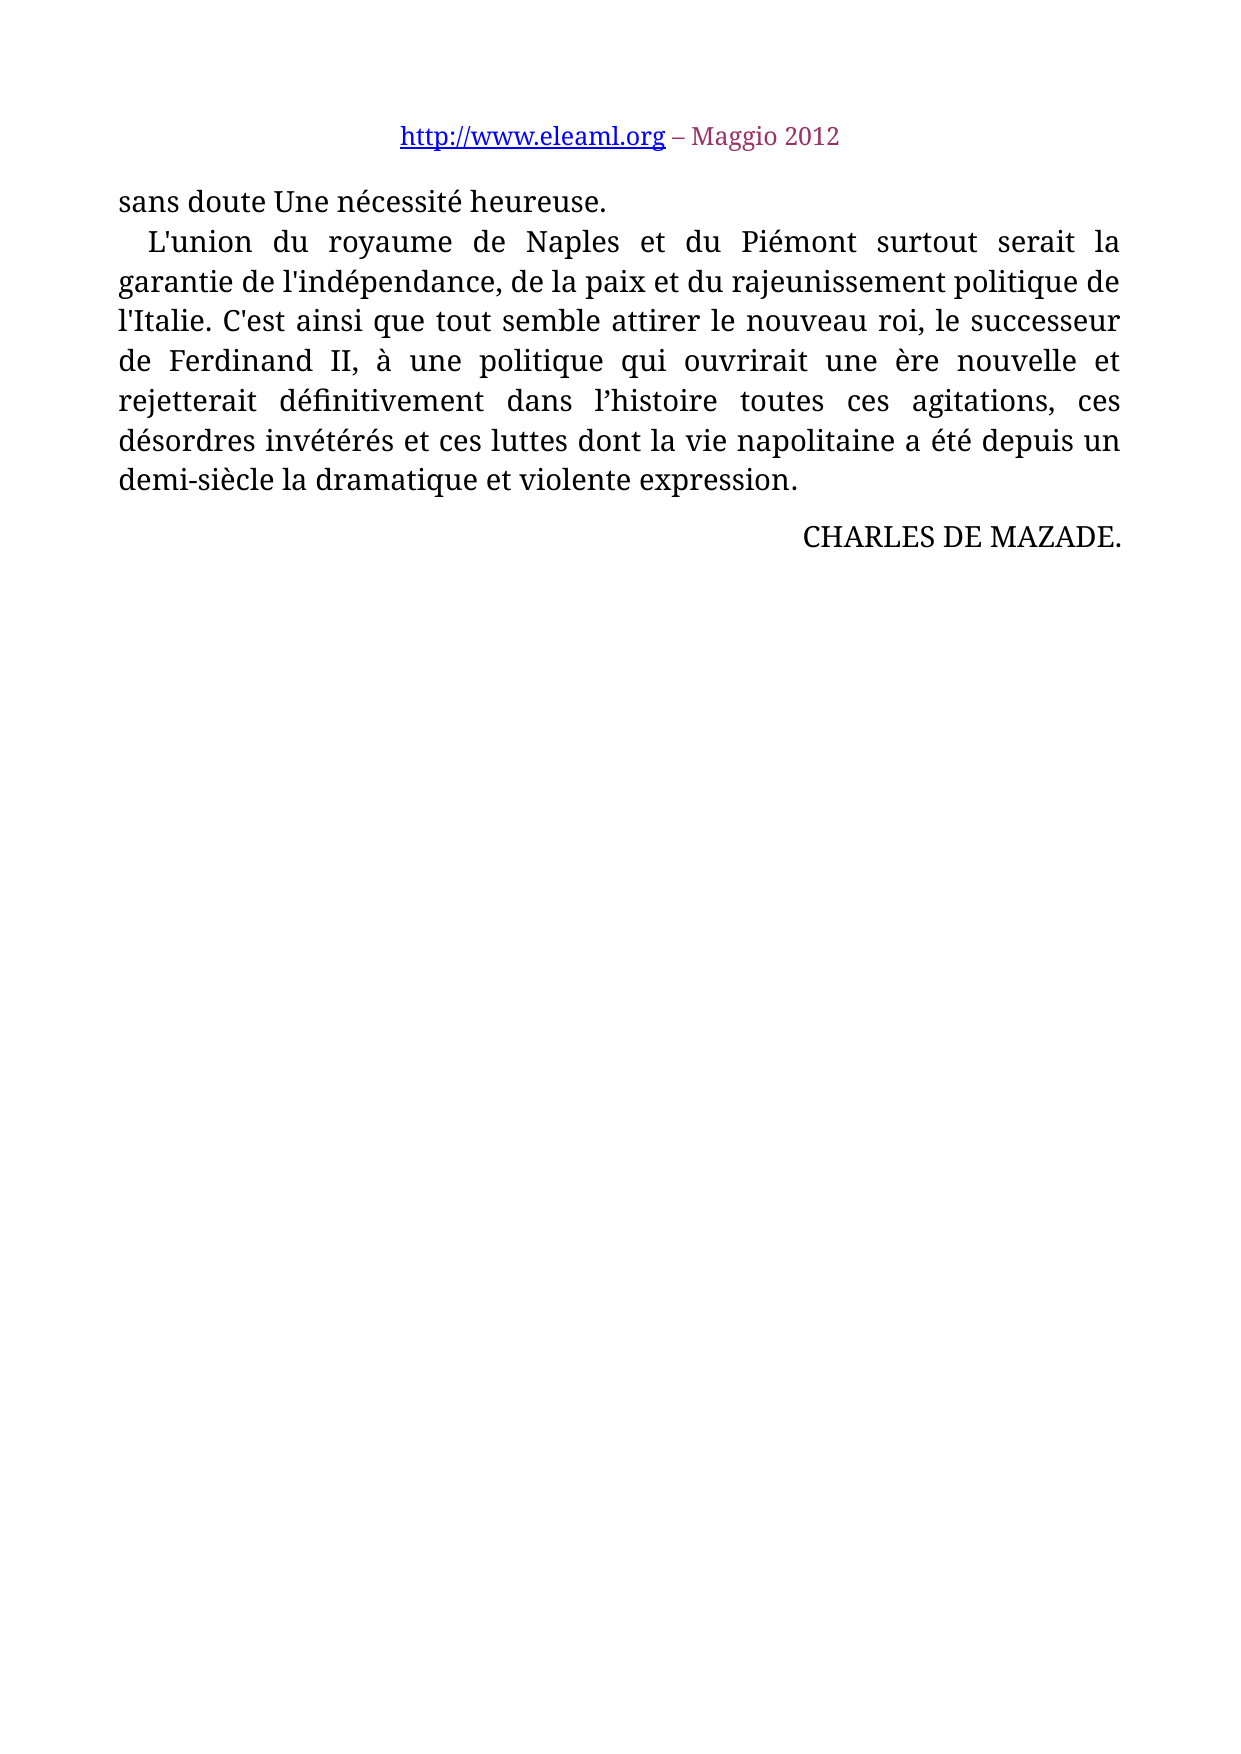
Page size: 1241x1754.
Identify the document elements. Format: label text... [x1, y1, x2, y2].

text sans doute Une nécessité heureuse. [118, 182, 1122, 221]
text CHARLES DE MAZADE. [118, 516, 1122, 556]
text L'union du royaume de Naples et du Piémont surtout serait la garantie de l'indépendance, de la paix et du rajeunissement politique de l'Italie. C'est ainsi que tout semble attirer le nouveau roi, le successeur de Ferdinand II, à une politique qui ouvrirait une ère nouvelle et rejetterait définitivement dans l’histoire toutes ces agitations, ces désordres invétérés et ces luttes dont la vie napolitaine a été depuis un demi-siècle la dramatique et violente expression. [118, 221, 1122, 499]
